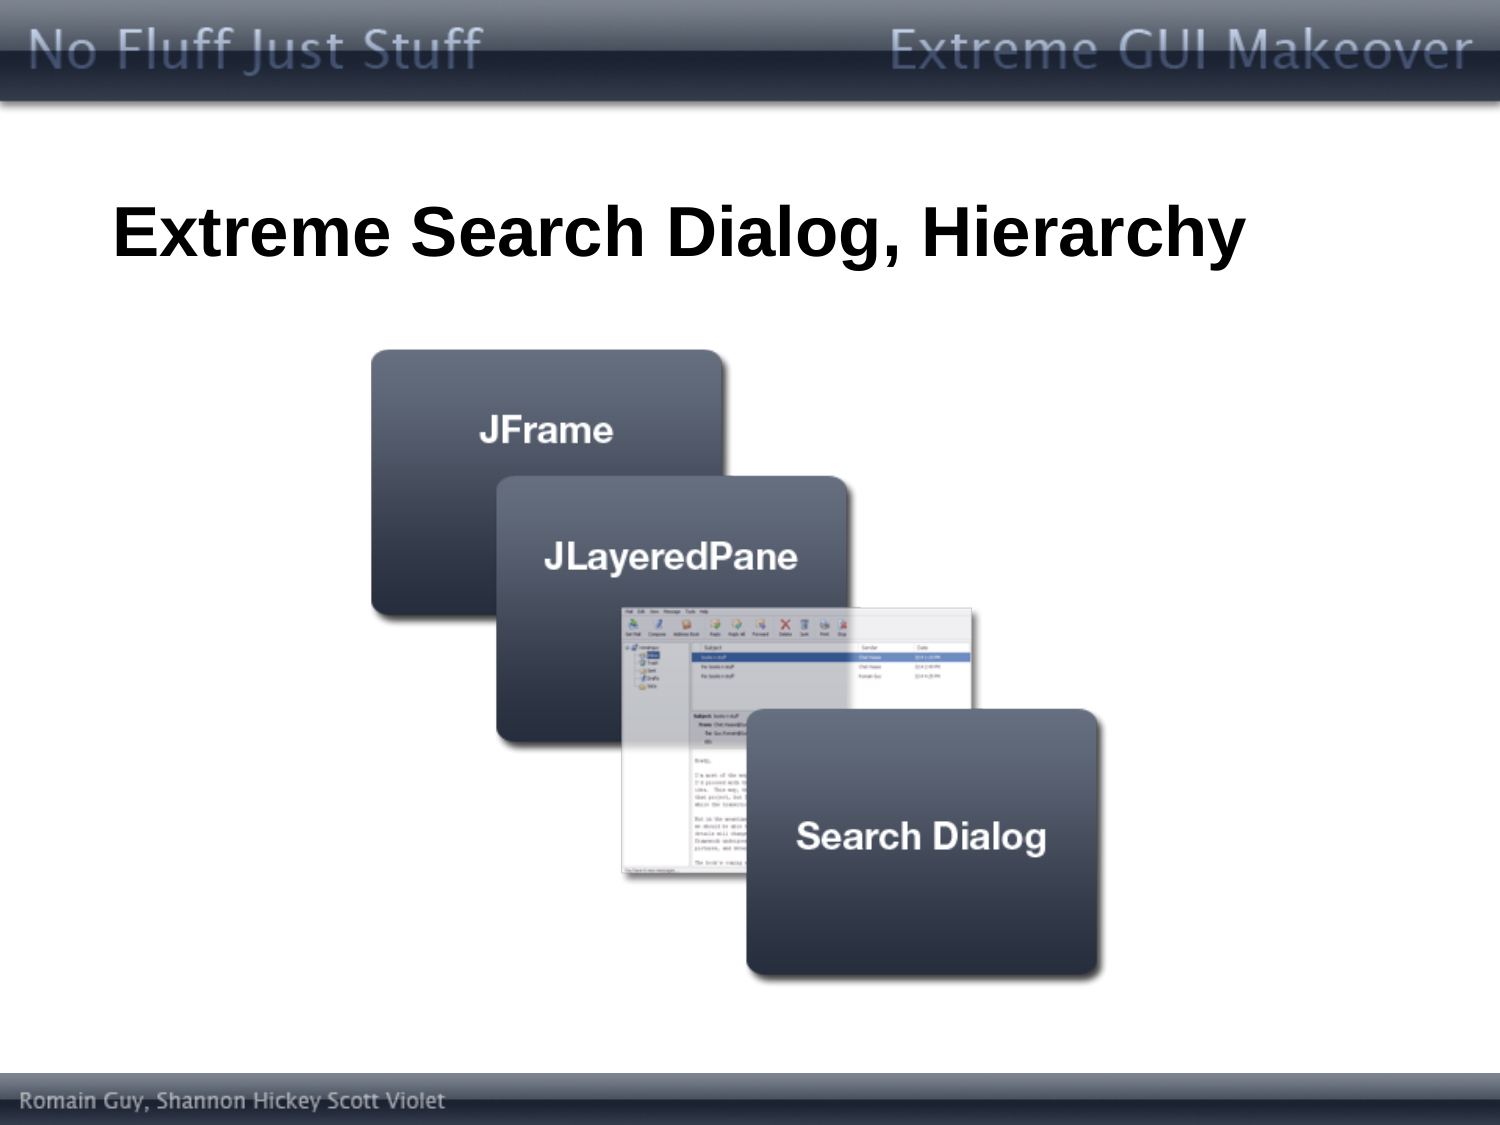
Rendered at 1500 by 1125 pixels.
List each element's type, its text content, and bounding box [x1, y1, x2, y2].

picture [356, 337, 1122, 1003]
picture [0, 0, 1500, 114]
picture [0, 1073, 1500, 1125]
title Extreme Search Dialog, Hierarchy [112, 119, 1417, 271]
